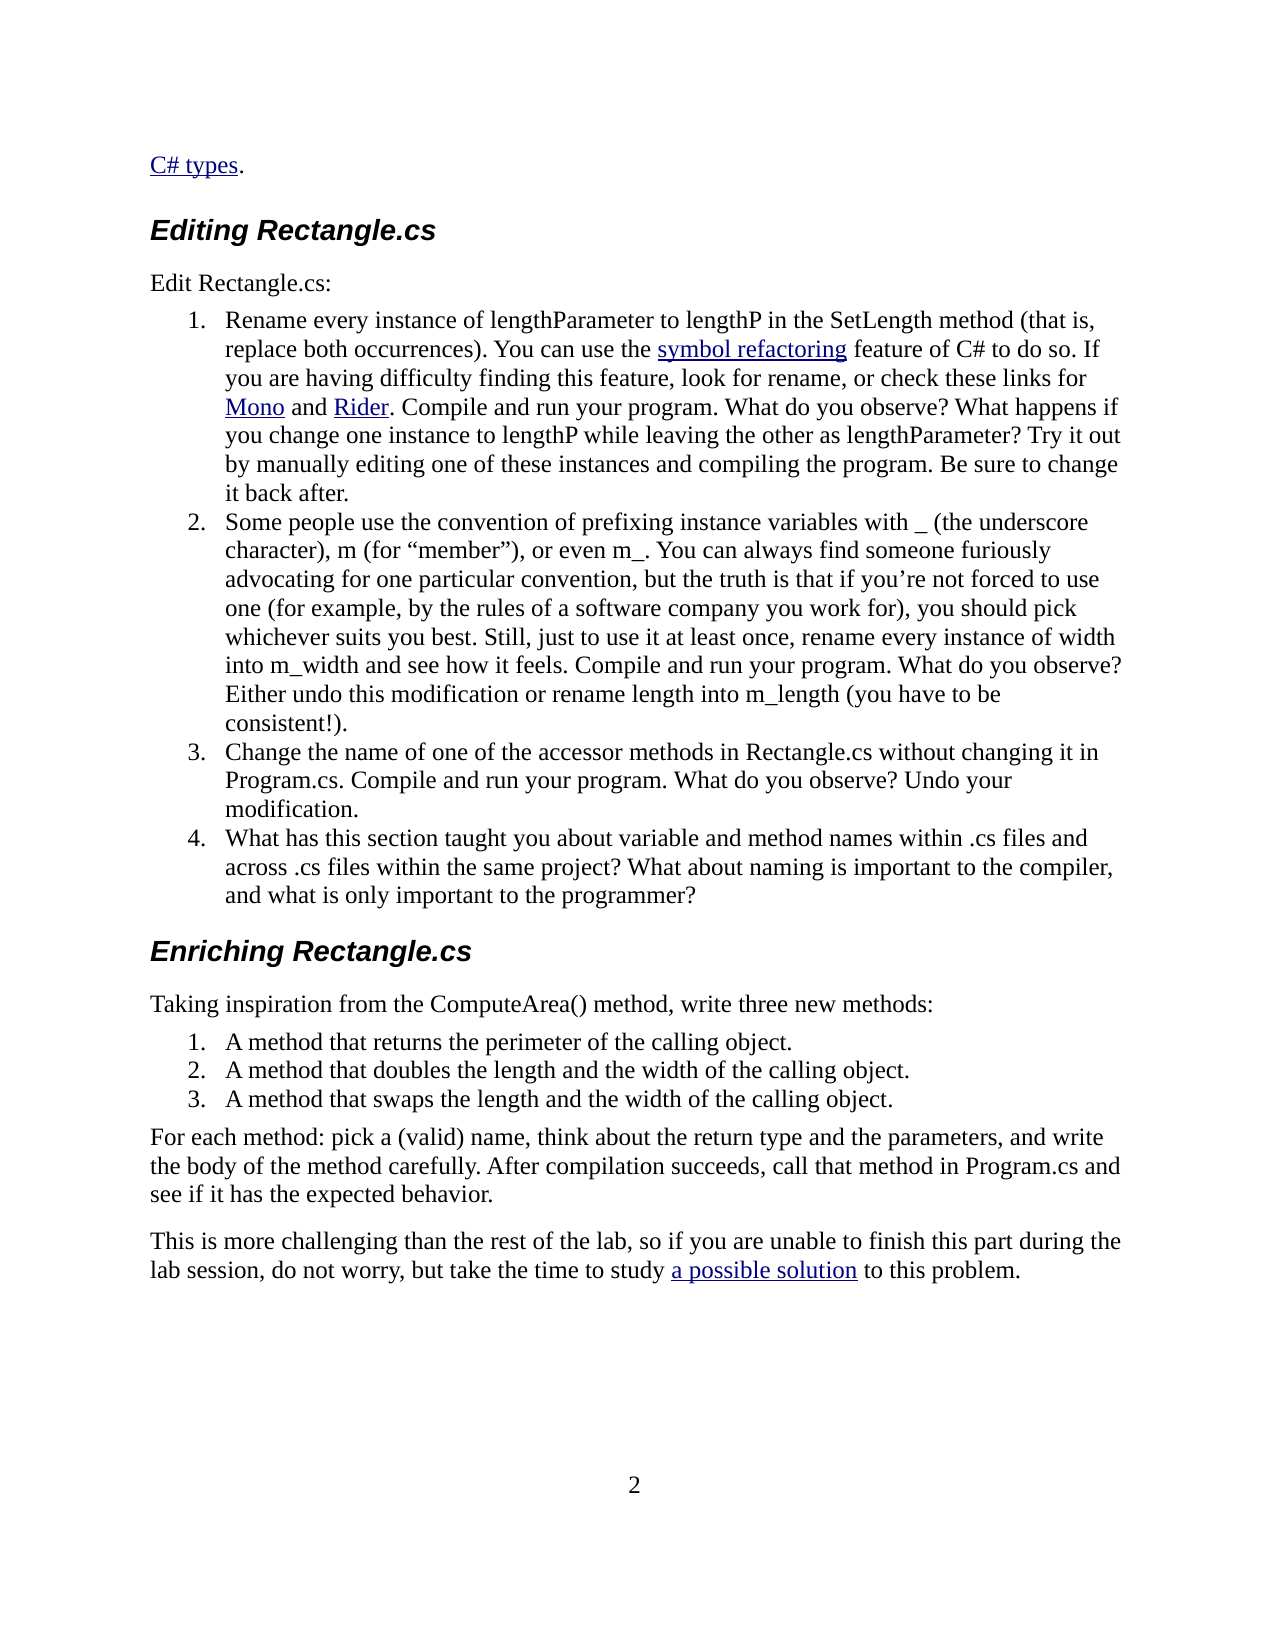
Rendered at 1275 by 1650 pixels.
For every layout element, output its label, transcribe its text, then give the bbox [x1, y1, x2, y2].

list Some people use the convention of prefixing instance variables with _ (the underscore character), m (for “member”), or even m_. You can always find someone furiously advocating for one particular convention, but the truth is that if you’re not forced to use one (for example, by the rules of a software company you work for), you should pick whichever suits you best. Still, just to use it at least once, rename every instance of width into m_width and see how it feels. Compile and run your program. What do you observe? Either undo this modification or rename length into m_length (you have to be consistent!). [187, 507, 1125, 737]
text Edit Rectangle.cs: [150, 268, 1125, 296]
text C# types. [150, 150, 1125, 179]
subtitle Enriching Rectangle.cs [150, 934, 1125, 968]
text For each method: pick a (valid) name, think about the return type and the parameters, and write the body of the method carefully. After compilation succeeds, call that method in Program.cs and see if it has the expected behavior. [150, 1122, 1125, 1208]
list What has this section taught you about variable and method names within .cs files and across .cs files within the same project? What about naming is important to the compiler, and what is only important to the programmer? [187, 823, 1125, 909]
text This is more challenging than the rest of the lab, so if you are unable to finish this part during the lab session, do not worry, but take the time to study a possible solution to this problem. [150, 1226, 1125, 1284]
list Rename every instance of lengthParameter to lengthP in the SetLength method (that is, replace both occurrences). You can use the symbol refactoring feature of C# to do so. If you are having difficulty finding this feature, look for rename, or check these links for Mono and Rider. Compile and run your program. What do you observe? What happens if you change one instance to lengthP while leaving the other as lengthParameter? Try it out by manually editing one of these instances and compiling the program. Be sure to change it back after. [187, 305, 1125, 507]
text Taking inspiration from the ComputeArea() method, write three new methods: [150, 989, 1125, 1018]
subtitle Editing Rectangle.cs [150, 213, 1125, 246]
list A method that swaps the length and the width of the calling object. [187, 1084, 1125, 1113]
list A method that returns the perimeter of the calling object. [187, 1027, 1125, 1056]
list Change the name of one of the accessor methods in Rectangle.cs without changing it in Program.cs. Compile and run your program. What do you observe? Undo your modification. [187, 737, 1125, 823]
list A method that doubles the length and the width of the calling object. [187, 1056, 1125, 1084]
